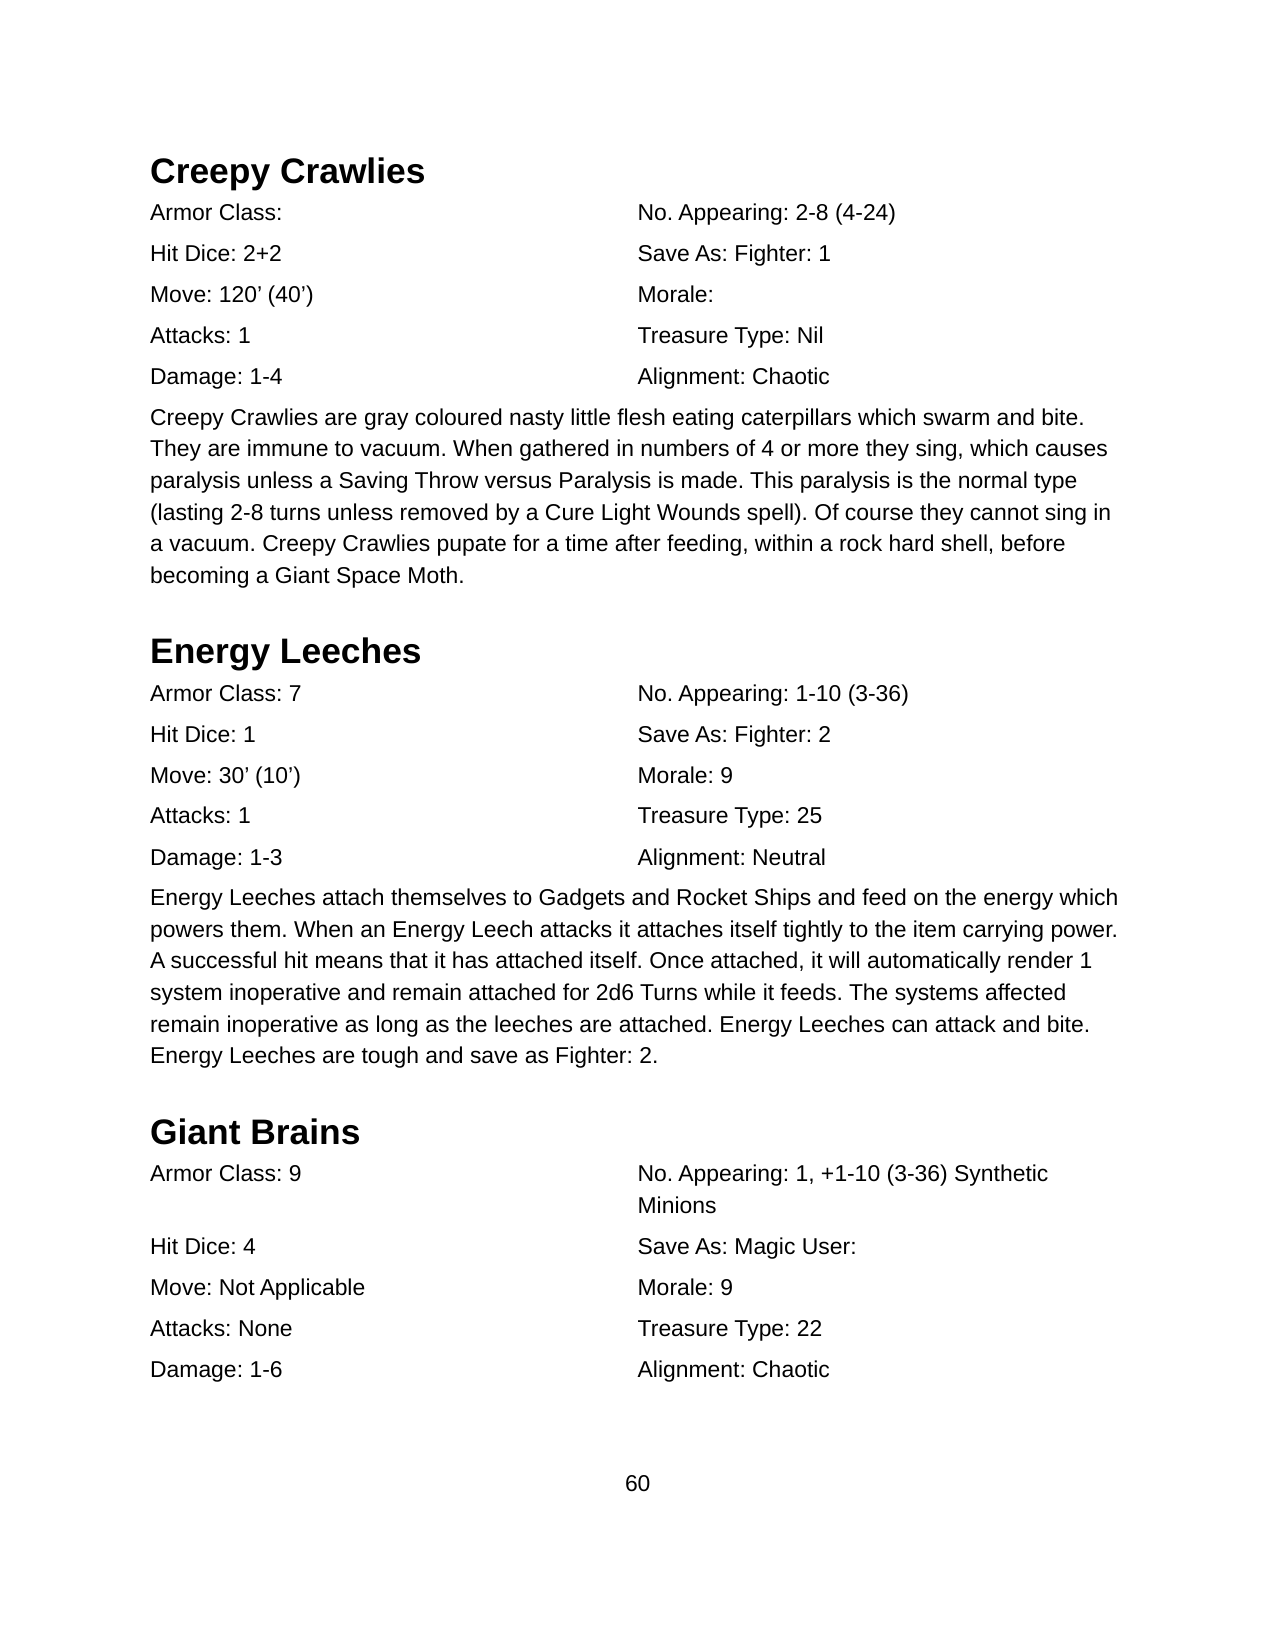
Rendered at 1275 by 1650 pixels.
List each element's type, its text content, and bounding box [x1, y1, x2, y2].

table_header No. Appearing: 1, +1-10 (3-36) Synthetic Minions [638, 1160, 1125, 1233]
table_cell Attacks: None [150, 1315, 637, 1356]
table_cell Move: Not Applicable [150, 1274, 637, 1315]
table_cell Treasure Type: Nil [638, 322, 1125, 363]
table_header Armor Class: 9 [150, 1160, 637, 1233]
text Creepy Crawlies are gray coloured nasty little flesh eating caterpillars which swarm and bite. They are immune to vacuum. When gathered in numbers of 4 or more they sing, which causes paralysis unless a Saving Throw versus Paralysis is made. This paralysis is the normal type (lasting 2-8 turns unless removed by a Cure Light Wounds spell). Of course they cannot sing in a vacuum. Creepy Crawlies pupate for a time after feeding, within a rock hard shell, before becoming a Giant Space Moth. [150, 404, 1125, 588]
table_cell Hit Dice: 1 [150, 721, 637, 762]
table_header Armor Class: 7 [150, 680, 637, 721]
table_cell Attacks: 1 [150, 322, 637, 363]
table_cell Alignment: Neutral [638, 844, 1125, 884]
table_cell Save As: Fighter: 1 [638, 240, 1125, 281]
subtitle Giant Brains [150, 1111, 1125, 1152]
table_cell Save As: Fighter: 2 [638, 721, 1125, 762]
table_cell Treasure Type: 22 [638, 1315, 1125, 1356]
table_cell Damage: 1-6 [150, 1356, 637, 1397]
table_cell Morale: 9 [638, 762, 1125, 802]
table_cell Damage: 1-3 [150, 844, 637, 884]
table_cell Hit Dice: 4 [150, 1233, 637, 1274]
table_cell Morale: 9 [638, 1274, 1125, 1315]
table_cell Morale: [638, 281, 1125, 322]
table_cell Alignment: Chaotic [638, 363, 1125, 404]
table_cell Alignment: Chaotic [638, 1356, 1125, 1397]
table_cell Move: 120’ (40’) [150, 281, 637, 322]
table_cell Move: 30’ (10’) [150, 762, 637, 802]
table_cell Save As: Magic User: [638, 1233, 1125, 1274]
table_cell Attacks: 1 [150, 803, 637, 843]
table_header Armor Class: [150, 199, 637, 240]
table_cell Hit Dice: 2+2 [150, 240, 637, 281]
table_cell Damage: 1-4 [150, 363, 637, 404]
table_header No. Appearing: 1-10 (3-36) [638, 680, 1125, 721]
table_cell Treasure Type: 25 [638, 803, 1125, 843]
subtitle Energy Leeches [150, 631, 1125, 671]
text Energy Leeches attach themselves to Gadgets and Rocket Ships and feed on the energy which powers them. When an Energy Leech attacks it attaches itself tightly to the item carrying power. A successful hit means that it has attached itself. Once attached, it will automatically render 1 system inoperative and remain attached for 2d6 Turns while it feeds. The systems affected remain inoperative as long as the leeches are attached. Energy Leeches can attack and bite. Energy Leeches are tough and save as Fighter: 2. [150, 884, 1125, 1068]
table_header No. Appearing: 2-8 (4-24) [638, 199, 1125, 240]
subtitle Creepy Crawlies [150, 150, 1125, 191]
